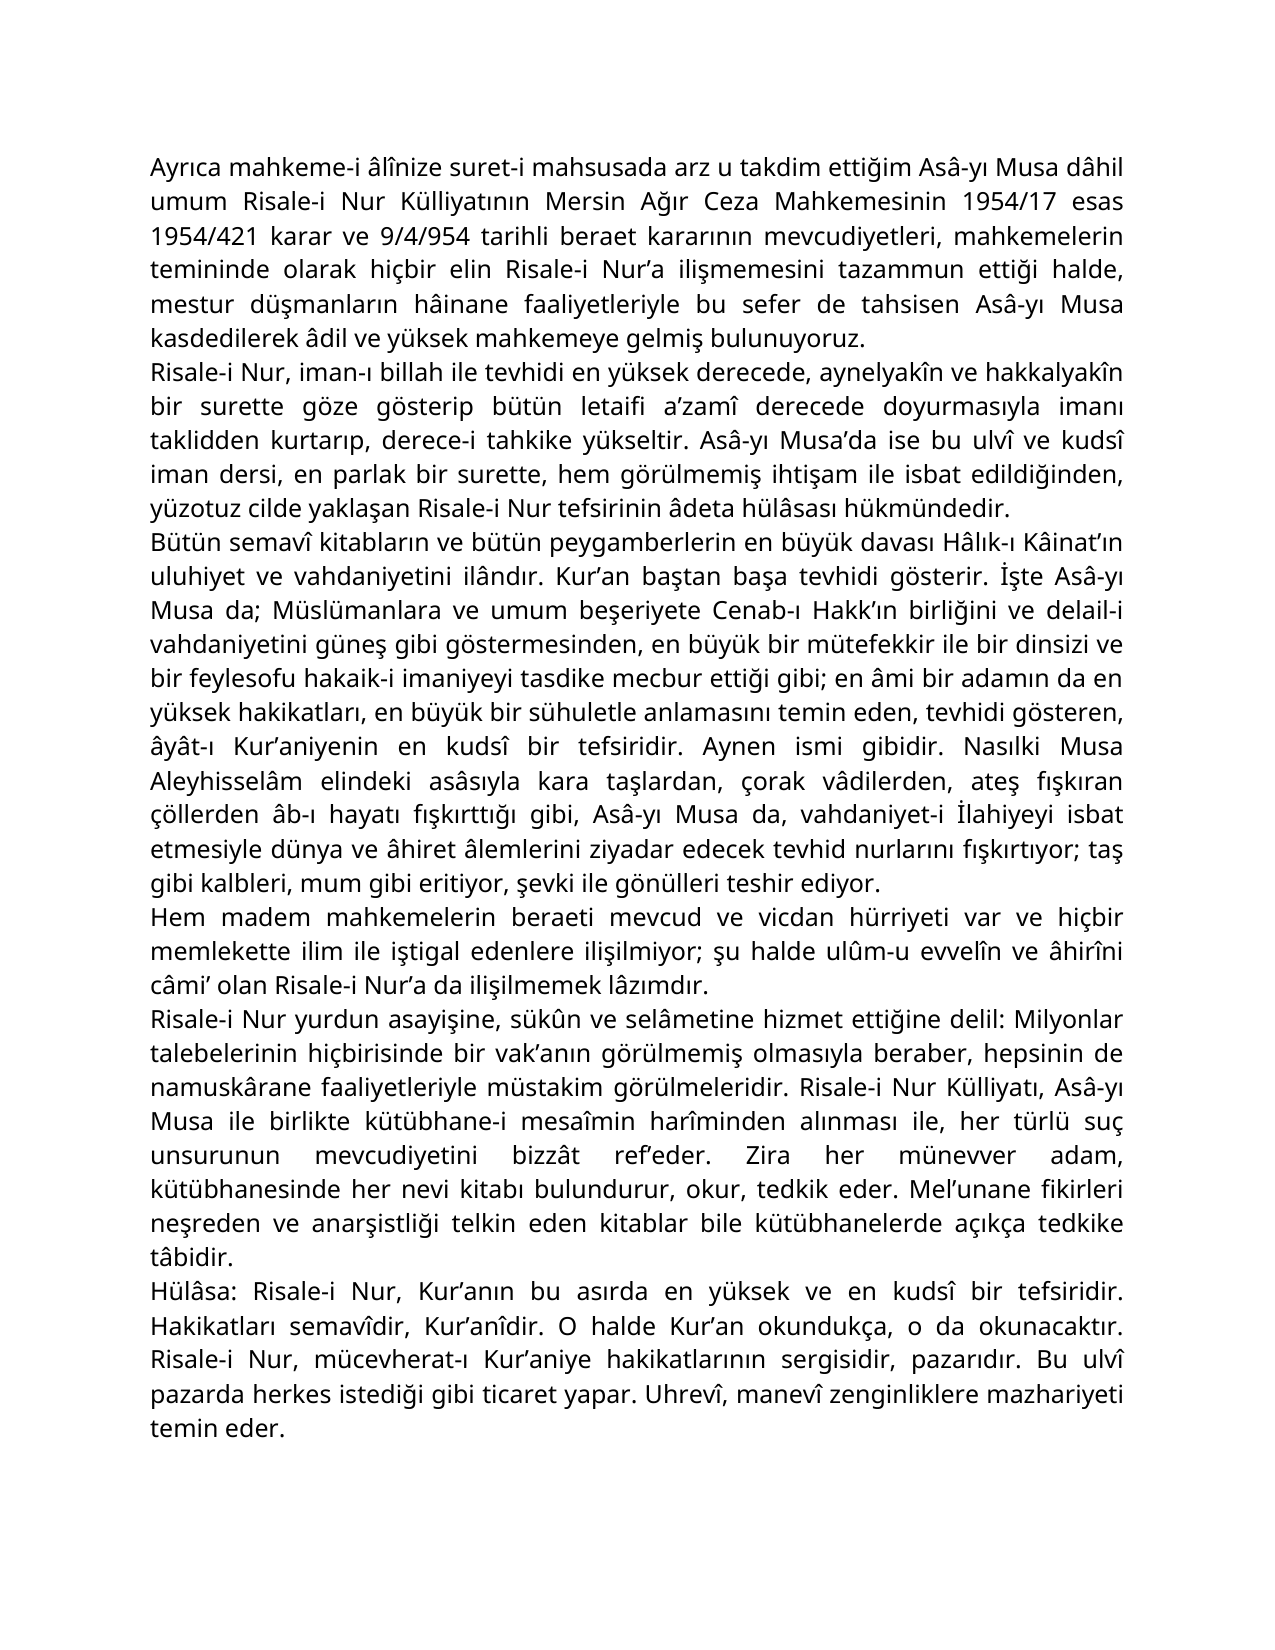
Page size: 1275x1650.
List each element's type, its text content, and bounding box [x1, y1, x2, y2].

text Bütün semavî kitabların ve bütün peygamberlerin en büyük davası Hâlık-ı Kâinat’ın uluhiyet ve vahdaniyetini ilândır. Kur’an baştan başa tevhidi gösterir. İşte Asâ-yı Musa da; Müslümanlara ve umum beşeriyete Cenab-ı Hakk’ın birliğini ve delail-i vahdaniyetini güneş gibi göstermesinden, en büyük bir mütefekkir ile bir dinsizi ve bir feylesofu hakaik-i imaniyeyi tasdike mecbur ettiği gibi; en âmi bir adamın da en yüksek hakikatları, en büyük bir sühuletle anlamasını temin eden, tevhidi gösteren, âyât-ı Kur’aniyenin en kudsî bir tefsiridir. Aynen ismi gibidir. Nasılki Musa Aleyhisselâm elindeki asâsıyla kara taşlardan, çorak vâdilerden, ateş fışkıran çöllerden âb-ı hayatı fışkırttığı gibi, Asâ-yı Musa da, vahdaniyet-i İlahiyeyi isbat etmesiyle dünya ve âhiret âlemlerini ziyadar edecek tevhid nurlarını fışkırtıyor; taş gibi kalbleri, mum gibi eritiyor, şevki ile gönülleri teshir ediyor. [150, 525, 1125, 899]
text Hülâsa: Risale-i Nur, Kur’anın bu asırda en yüksek ve en kudsî bir tefsiridir. Hakikatları semavîdir, Kur’anîdir. O halde Kur’an okundukça, o da okunacaktır. Risale-i Nur, mücevherat-ı Kur’aniye hakikatlarının sergisidir, pazarıdır. Bu ulvî pazarda herkes istediği gibi ticaret yapar. Uhrevî, manevî zenginliklere mazhariyeti temin eder. [150, 1274, 1125, 1444]
text Risale-i Nur, iman-ı billah ile tevhidi en yüksek derecede, aynelyakîn ve hakkalyakîn bir surette göze gösterip bütün letaifi a’zamî derecede doyurmasıyla imanı taklidden kurtarıp, derece-i tahkike yükseltir. Asâ-yı Musa’da ise bu ulvî ve kudsî iman dersi, en parlak bir surette, hem görülmemiş ihtişam ile isbat edildiğinden, yüzotuz cilde yaklaşan Risale-i Nur tefsirinin âdeta hülâsası hükmündedir. [150, 354, 1125, 525]
text Ayrıca mahkeme-i âlînize suret-i mahsusada arz u takdim ettiğim Asâ-yı Musa dâhil umum Risale-i Nur Külliyatının Mersin Ağır Ceza Mahkemesinin 1954/17 esas 1954/421 karar ve 9/4/954 tarihli beraet kararının mevcudiyetleri, mahkemelerin temininde olarak hiçbir elin Risale-i Nur’a ilişmemesini tazammun ettiği halde, mestur düşmanların hâinane faaliyetleriyle bu sefer de tahsisen Asâ-yı Musa kasdedilerek âdil ve yüksek mahkemeye gelmiş bulunuyoruz. [150, 150, 1125, 354]
text Risale-i Nur yurdun asayişine, sükûn ve selâmetine hizmet ettiğine delil: Milyonlar talebelerinin hiçbirisinde bir vak’anın görülmemiş olmasıyla beraber, hepsinin de namuskârane faaliyetleriyle müstakim görülmeleridir. Risale-i Nur Külliyatı, Asâ-yı Musa ile birlikte kütübhane-i mesaîmin harîminden alınması ile, her türlü suç unsurunun mevcudiyetini bizzât ref’eder. Zira her münevver adam, kütübhanesinde her nevi kitabı bulundurur, okur, tedkik eder. Mel’unane fikirleri neşreden ve anarşistliği telkin eden kitablar bile kütübhanelerde açıkça tedkike tâbidir. [150, 1002, 1125, 1274]
text Hem madem mahkemelerin beraeti mevcud ve vicdan hürriyeti var ve hiçbir memlekette ilim ile iştigal edenlere ilişilmiyor; şu halde ulûm-u evvelîn ve âhirîni câmi’ olan Risale-i Nur’a da ilişilmemek lâzımdır. [150, 899, 1125, 1002]
